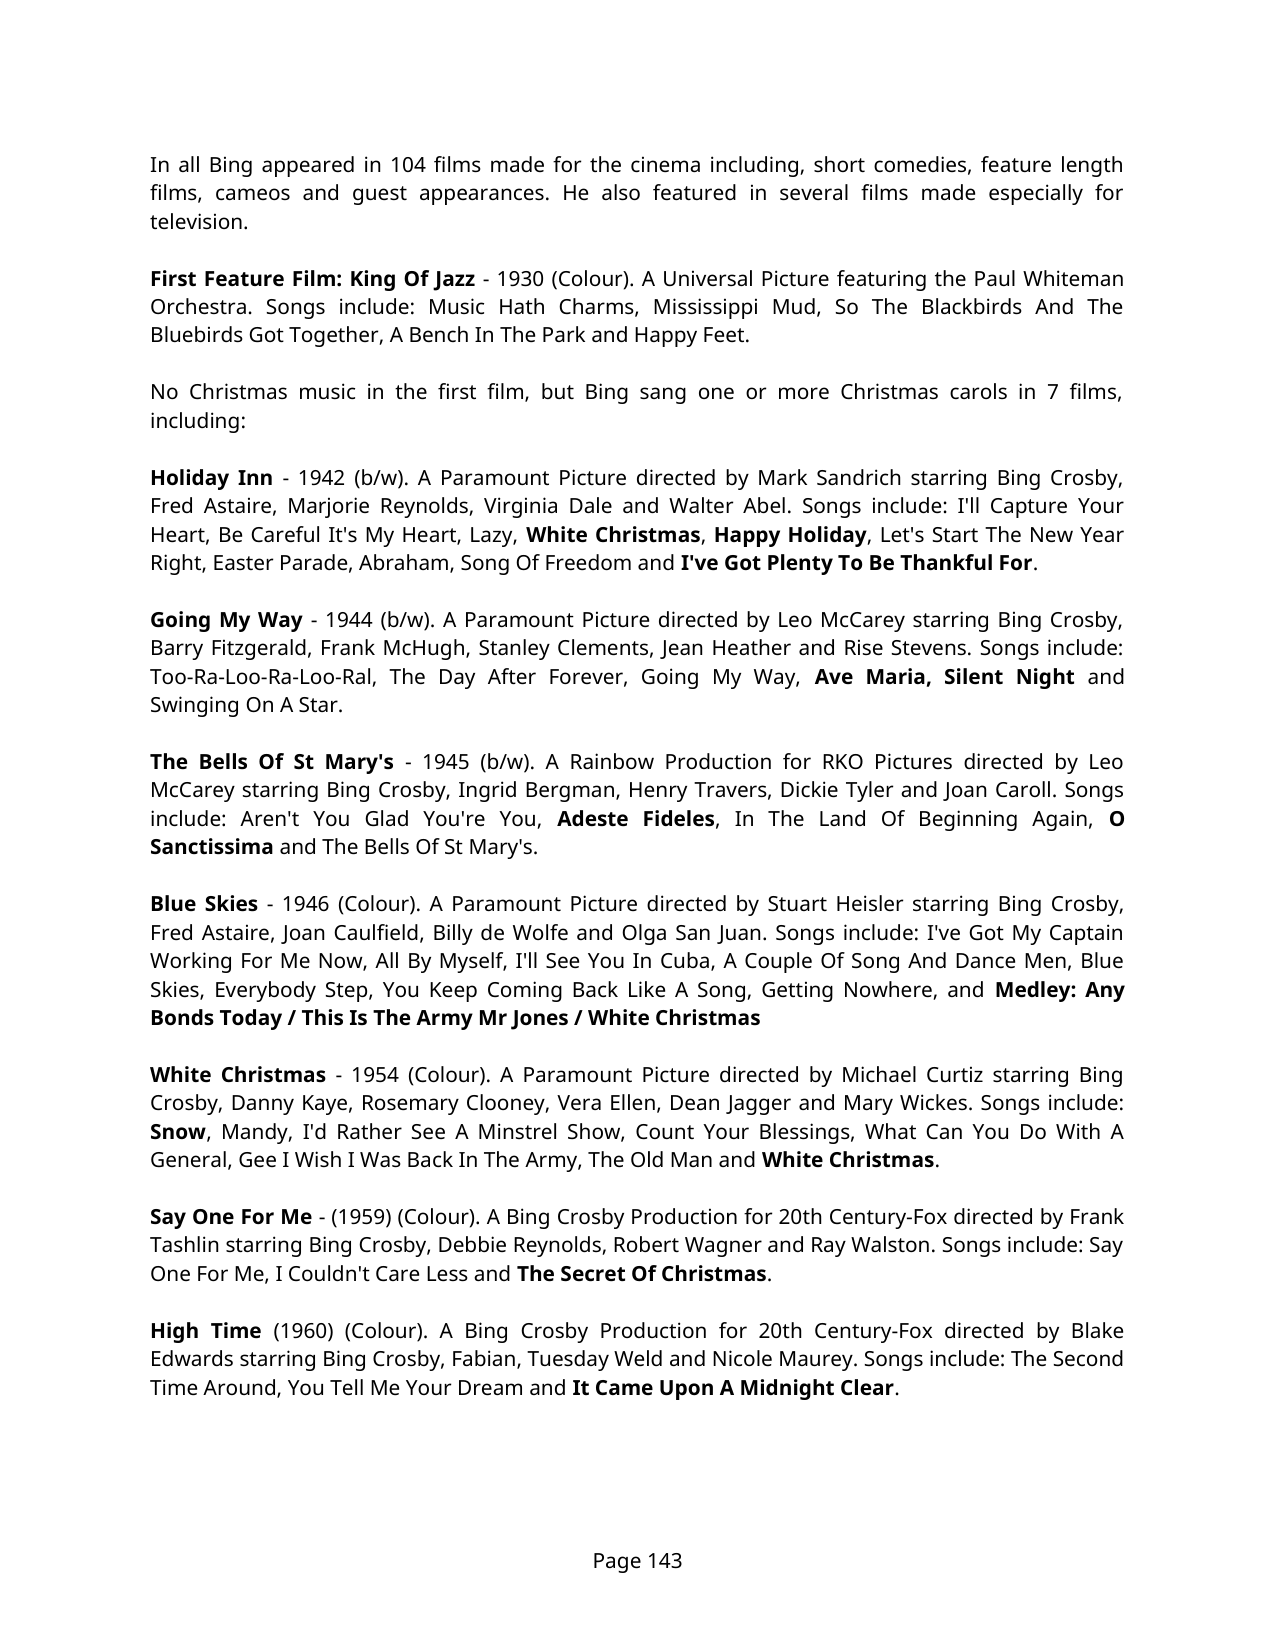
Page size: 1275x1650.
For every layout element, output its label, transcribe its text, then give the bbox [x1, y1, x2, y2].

text Going My Way - 1944 (b/w). A Paramount Picture directed by Leo McCarey starring Bing Crosby, Barry Fitzgerald, Frank McHugh, Stanley Clements, Jean Heather and Rise Stevens. Songs include: Too-Ra-Loo-Ra-Loo-Ral, The Day After Forever, Going My Way, Ave Maria, Silent Night and Swinging On A Star. [150, 605, 1125, 719]
text The Bells Of St Mary's - 1945 (b/w). A Rainbow Production for RKO Pictures directed by Leo McCarey starring Bing Crosby, Ingrid Bergman, Henry Travers, Dickie Tyler and Joan Caroll. Songs include: Aren't You Glad You're You, Adeste Fideles, In The Land Of Beginning Again, O Sanctissima and The Bells Of St Mary's. [150, 747, 1125, 861]
text Say One For Me - (1959) (Colour). A Bing Crosby Production for 20th Century-Fox directed by Frank Tashlin starring Bing Crosby, Debbie Reynolds, Robert Wagner and Ray Walston. Songs include: Say One For Me, I Couldn't Care Less and The Secret Of Christmas. [150, 1202, 1125, 1287]
text First Feature Film: King Of Jazz - 1930 (Colour). A Universal Picture featuring the Paul Whiteman Orchestra. Songs include: Music Hath Charms, Mississippi Mud, So The Blackbirds And The Bluebirds Got Together, A Bench In The Park and Happy Feet. [150, 264, 1125, 349]
text Blue Skies - 1946 (Colour). A Paramount Picture directed by Stuart Heisler starring Bing Crosby, Fred Astaire, Joan Caulfield, Billy de Wolfe and Olga San Juan. Songs include: I've Got My Captain Working For Me Now, All By Myself, I'll See You In Cuba, A Couple Of Song And Dance Men, Blue Skies, Everybody Step, You Keep Coming Back Like A Song, Getting Nowhere, and Medley: Any Bonds Today / This Is The Army Mr Jones / White Christmas [150, 889, 1125, 1032]
text In all Bing appeared in 104 films made for the cinema including, short comedies, feature length films, cameos and guest appearances. He also featured in several films made especially for television. [150, 150, 1125, 235]
text Holiday Inn - 1942 (b/w). A Paramount Picture directed by Mark Sandrich starring Bing Crosby, Fred Astaire, Marjorie Reynolds, Virginia Dale and Walter Abel. Songs include: I'll Capture Your Heart, Be Careful It's My Heart, Lazy, White Christmas, Happy Holiday, Let's Start The New Year Right, Easter Parade, Abraham, Song Of Freedom and I've Got Plenty To Be Thankful For. [150, 463, 1125, 577]
text No Christmas music in the first film, but Bing sang one or more Christmas carols in 7 films, including: [150, 377, 1125, 434]
text White Christmas - 1954 (Colour). A Paramount Picture directed by Michael Curtiz starring Bing Crosby, Danny Kaye, Rosemary Clooney, Vera Ellen, Dean Jagger and Mary Wickes. Songs include: Snow, Mandy, I'd Rather See A Minstrel Show, Count Your Blessings, What Can You Do With A General, Gee I Wish I Was Back In The Army, The Old Man and White Christmas. [150, 1060, 1125, 1174]
text High Time (1960) (Colour). A Bing Crosby Production for 20th Century-Fox directed by Blake Edwards starring Bing Crosby, Fabian, Tuesday Weld and Nicole Maurey. Songs include: The Second Time Around, You Tell Me Your Dream and It Came Upon A Midnight Clear. [150, 1316, 1125, 1401]
